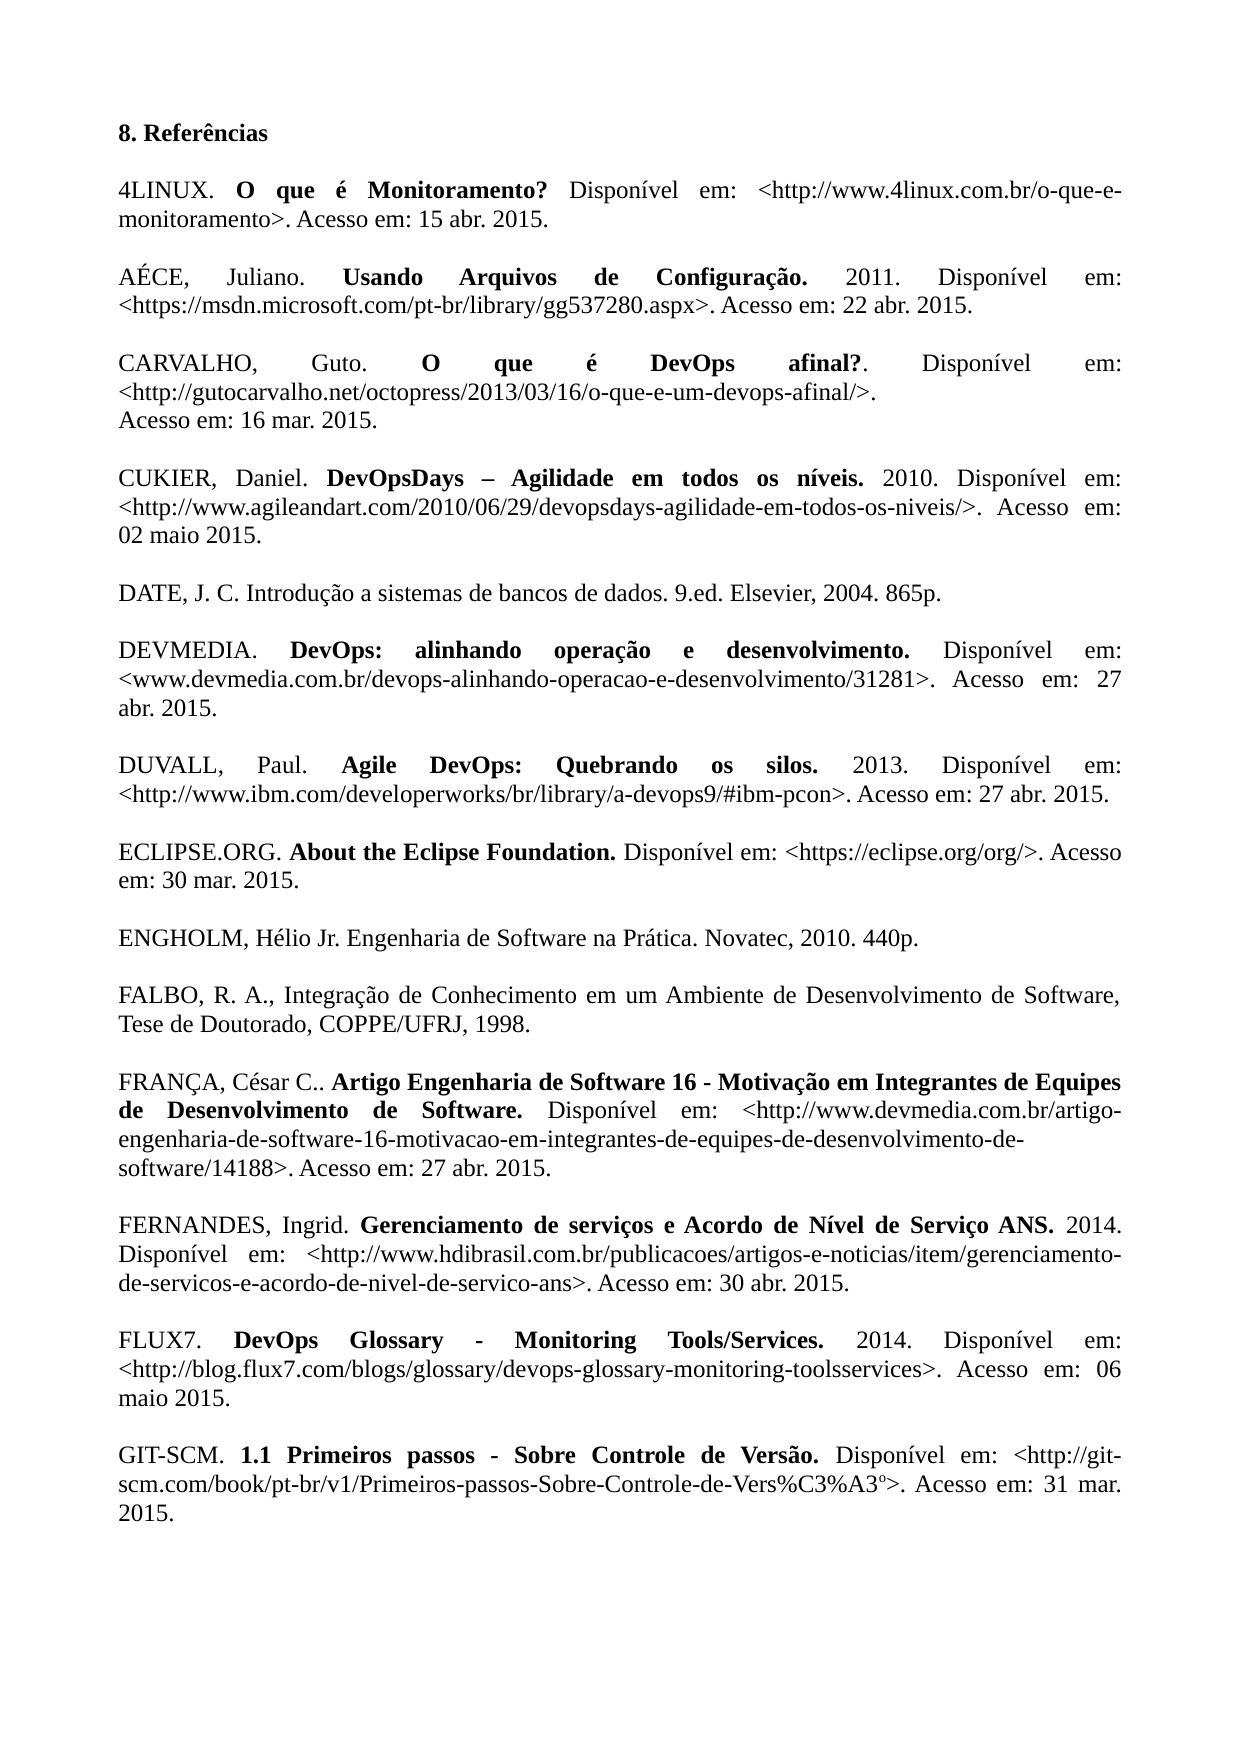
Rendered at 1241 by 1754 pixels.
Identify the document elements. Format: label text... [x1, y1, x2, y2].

text DATE, J. C. Introdução a sistemas de bancos de dados. 9.ed. Elsevier, 2004. 865p. [118, 578, 1122, 607]
text DUVALL, Paul. Agile DevOps: Quebrando os silos. 2013. Disponível em: <http://www.ibm.com/developerworks/br/library/a-devops9/#ibm-pcon>. Acesso em: 27 abr. 2015. [118, 751, 1122, 808]
text FERNANDES, Ingrid. Gerenciamento de serviços e Acordo de Nível de Serviço ANS. 2014. Disponível em: <http://www.hdibrasil.com.br/publicacoes/artigos-e-noticias/item/gerenciamento-de-servicos-e-acordo-de-nivel-de-servico-ans>. Acesso em: 30 abr. 2015. [118, 1211, 1122, 1297]
text ENGHOLM, Hélio Jr. Engenharia de Software na Prática. Novatec, 2010. 440p. [118, 923, 1122, 952]
text GIT-SCM. 1.1 Primeiros passos - Sobre Controle de Versão. Disponível em: <http://git-scm.com/book/pt-br/v1/Primeiros-passos-Sobre-Controle-de-Vers%C3%A3o>. Acesso em: 31 mar. 2015. [118, 1441, 1122, 1527]
text Acesso em: 16 mar. 2015. [118, 406, 1122, 434]
text 4LINUX. O que é Monitoramento? Disponível em: <http://www.4linux.com.br/o-que-e-monitoramento>. Acesso em: 15 abr. 2015. [118, 176, 1122, 233]
text ECLIPSE.ORG. About the Eclipse Foundation. Disponível em: <https://eclipse.org/org/>. Acesso em: 30 mar. 2015. [118, 837, 1122, 894]
text 8. Referências [118, 118, 1122, 147]
text FRANÇA, César C.. Artigo Engenharia de Software 16 - Motivação em Integrantes de Equipes de Desenvolvimento de Software. Disponível em: <http://www.devmedia.com.br/artigo-engenharia-de-software-16-motivacao-em-integrantes-de-equipes-de-desenvolvimento-de-software/14188>. Acesso em: 27 abr. 2015. [118, 1067, 1122, 1182]
text FALBO, R. A., Integração de Conhecimento em um Ambiente de Desenvolvimento de Software, Tese de Doutorado, COPPE/UFRJ, 1998. [118, 981, 1122, 1038]
text FLUX7. DevOps Glossary - Monitoring Tools/Services. 2014. Disponível em: <http://blog.flux7.com/blogs/glossary/devops-glossary-monitoring-toolsservices>. Acesso em: 06 maio 2015. [118, 1326, 1122, 1412]
text AÉCE, Juliano. Usando Arquivos de Configuração. 2011. Disponível em: <https://msdn.microsoft.com/pt-br/library/gg537280.aspx>. Acesso em: 22 abr. 2015. [118, 262, 1122, 319]
text CUKIER, Daniel. DevOpsDays – Agilidade em todos os níveis. 2010. Disponível em: <http://www.agileandart.com/2010/06/29/devopsdays-agilidade-em-todos-os-niveis/>. Acesso em: 02 maio 2015. [118, 463, 1122, 549]
text DEVMEDIA. DevOps: alinhando operação e desenvolvimento. Disponível em: <www.devmedia.com.br/devops-alinhando-operacao-e-desenvolvimento/31281>. Acesso em: 27 abr. 2015. [118, 636, 1122, 722]
text CARVALHO, Guto. O que é DevOps afinal?. Disponível em: <http://gutocarvalho.net/octopress/2013/03/16/o-que-e-um-devops-afinal/>. [118, 348, 1122, 406]
